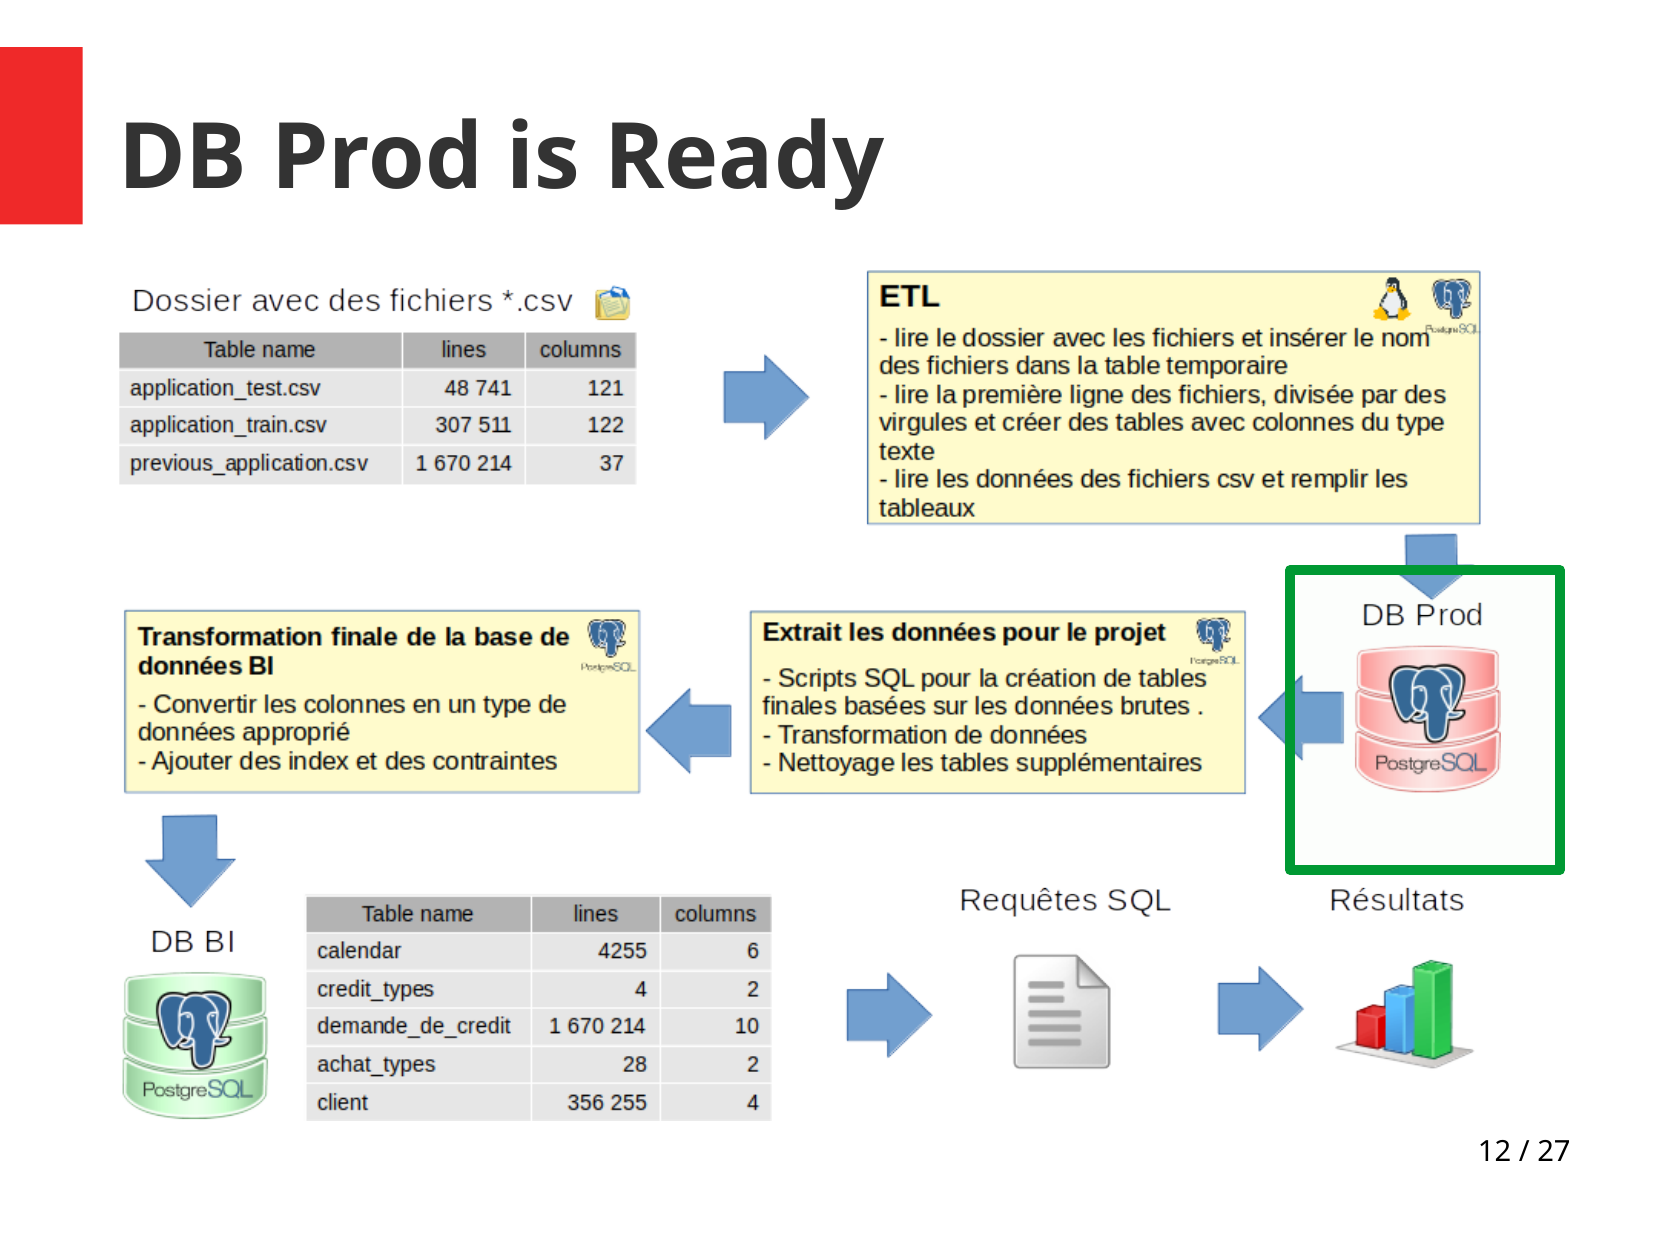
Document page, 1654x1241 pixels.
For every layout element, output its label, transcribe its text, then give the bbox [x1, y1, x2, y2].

title DB Prod is Ready [118, 49, 1571, 257]
text_box [1290, 570, 1561, 871]
picture [118, 270, 1501, 1121]
